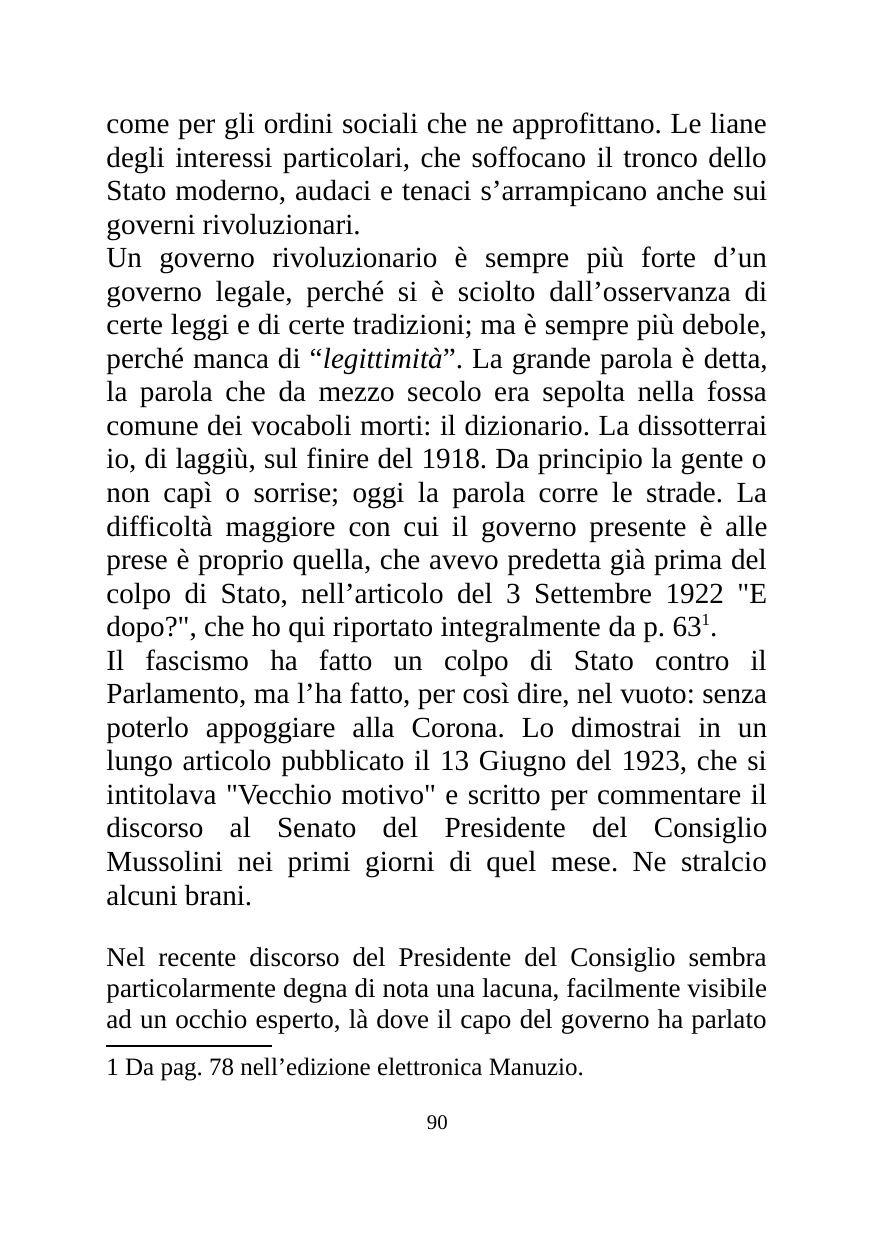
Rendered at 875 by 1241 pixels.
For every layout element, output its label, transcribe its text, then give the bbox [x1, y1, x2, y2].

text Da pag. 78 nell’edizione elettronica Manuzio. [106, 1052, 768, 1080]
text Nel recente discorso del Presidente del Consiglio sembra particolarmente degna di nota una lacuna, facilmente visibile ad un occhio esperto, là dove il capo del governo ha parlato [106, 941, 768, 1034]
text Un governo rivoluzionario è sempre più forte d’un governo legale, perché si è sciolto dall’osservanza di certe leggi e di certe tradizioni; ma è sempre più debole, perché manca di “legittimità”. La grande parola è detta, la parola che da mezzo secolo era sepolta nella fossa comune dei vocaboli morti: il dizionario. La dissotterrai io, di laggiù, sul finire del 1918. Da principio la gente o non capì o sorrise; oggi la parola corre le strade. La difficoltà maggiore con cui il governo presente è alle prese è proprio quella, che avevo predetta già prima del colpo di Stato, nell’articolo del 3 Settembre 1922 "E dopo?", che ho qui riportato integralmente da p. 63. [106, 240, 768, 643]
text come per gli ordini sociali che ne approfittano. Le liane degli interessi particolari, che soffocano il tronco dello Stato moderno, audaci e tenaci s’arrampicano anche sui governi rivoluzionari. [106, 106, 768, 240]
text Il fascismo ha fatto un colpo di Stato contro il Parlamento, ma l’ha fatto, per così dire, nel vuoto: senza poterlo appoggiare alla Corona. Lo dimostrai in un lungo articolo pubblicato il 13 Giugno del 1923, che si intitolava "Vecchio motivo" e scritto per commentare il discorso al Senato del Presidente del Consiglio Mussolini nei primi giorni di quel mese. Ne stralcio alcuni brani. [106, 643, 768, 911]
